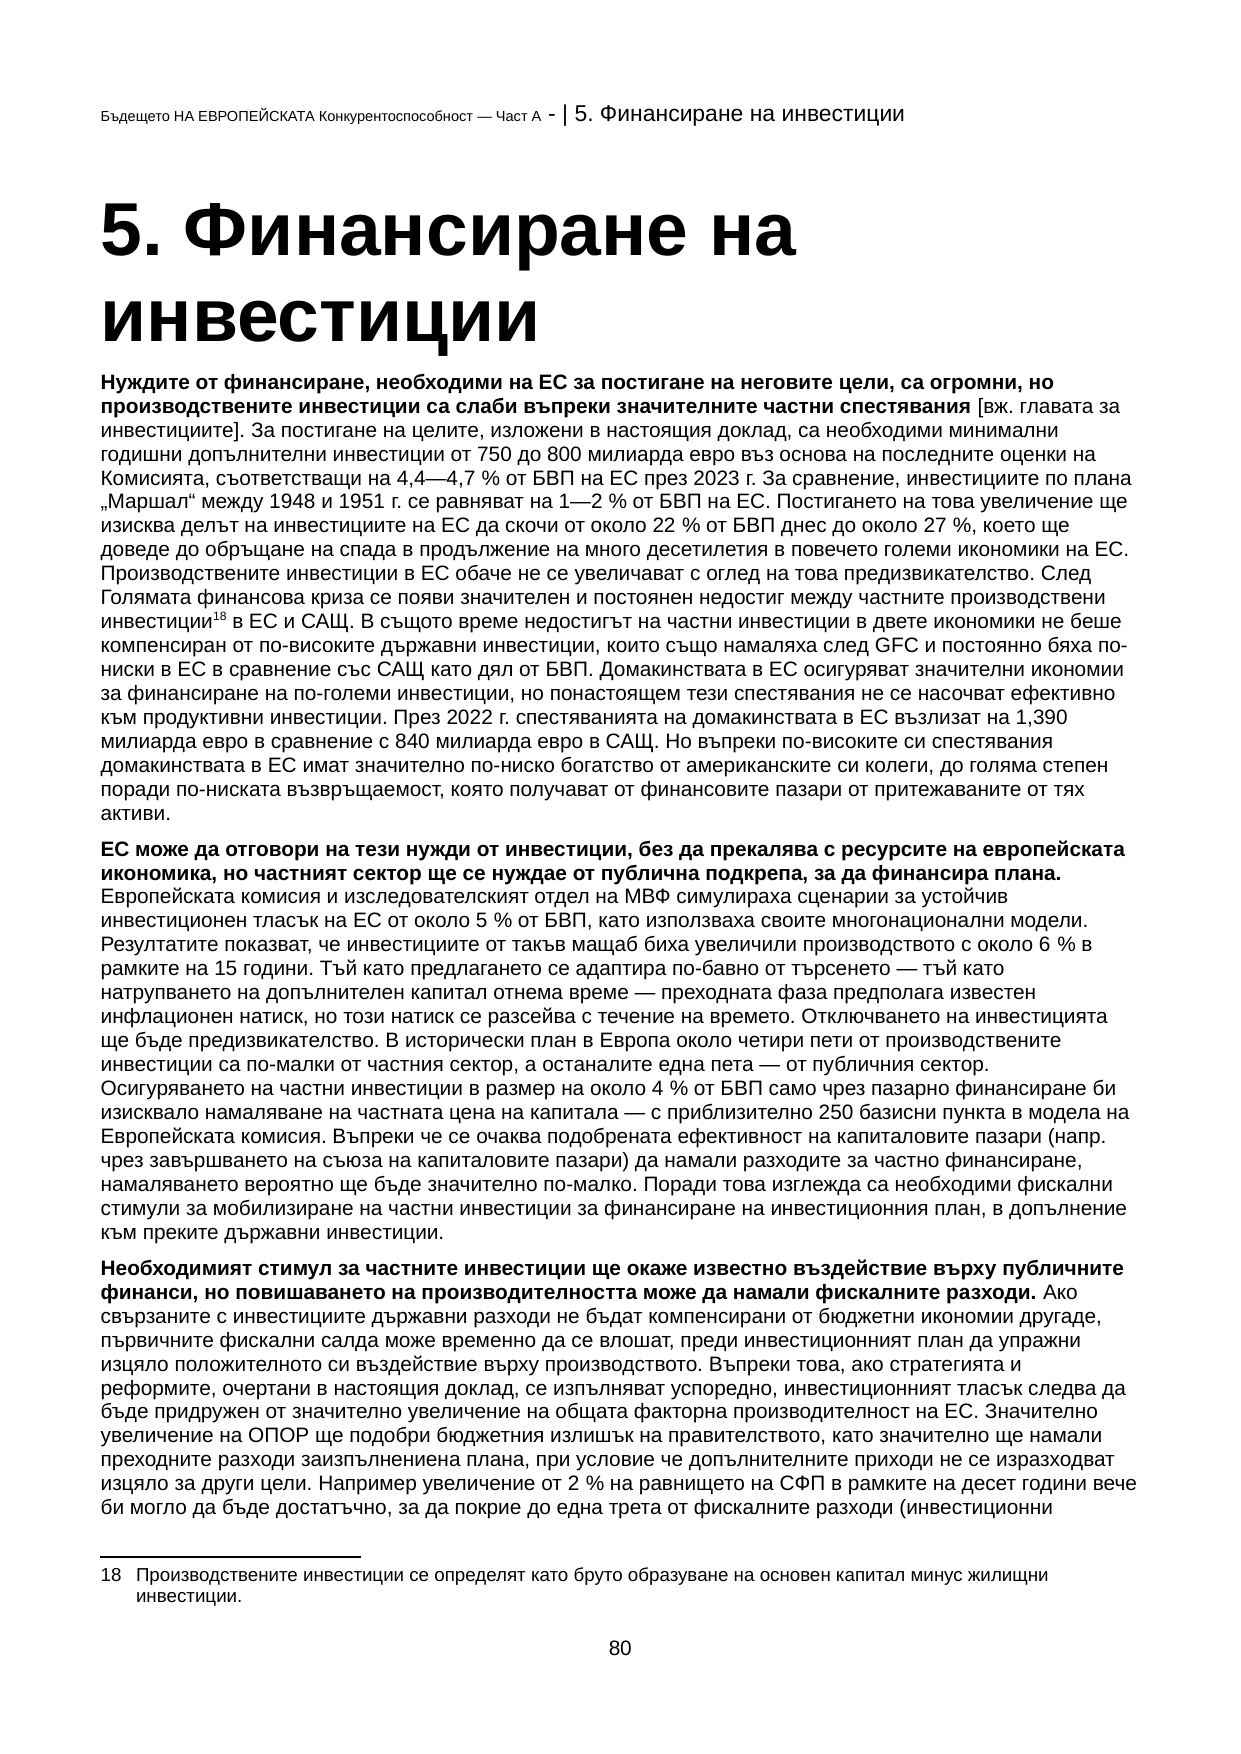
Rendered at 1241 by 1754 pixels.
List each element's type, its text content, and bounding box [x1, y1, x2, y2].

text Производствените инвестиции се определят като бруто образуване на основен капитал минус жилищни инвестиции. [100, 1563, 1140, 1606]
text ЕС може да отговори на тези нужди от инвестиции, без да прекалява с ресурсите на европейската икономика, но частният сектор ще се нуждае от публична подкрепа, за да финансира плана. Европейската комисия и изследователският отдел на МВФ симулираха сценарии за устойчив инвестиционен тласък на ЕС от около 5 % от БВП, като използваха своите многонационални модели. Резултатите показват, че инвестициите от такъв мащаб биха увеличили производството с около 6 % в рамките на 15 години. Тъй като предлагането се адаптира по-бавно от търсенето — тъй като натрупването на допълнителен капитал отнема време — преходната фаза предполага известен инфлационен натиск, но този натиск се разсейва с течение на времето. Отключването на инвестицията ще бъде предизвикателство. В исторически план в Европа около четири пети от производствените инвестиции са по-малки от частния сектор, а останалите една пета — от публичния сектор. Осигуряването на частни инвестиции в размер на около 4 % от БВП само чрез пазарно финансиране би изисквало намаляване на частната цена на капитала — с приблизително 250 базисни пункта в модела на Европейската комисия. Въпреки че се очаква подобрената ефективност на капиталовите пазари (напр. чрез завършването на съюза на капиталовите пазари) да намали разходите за частно финансиране, намаляването вероятно ще бъде значително по-малко. Поради това изглежда са необходими фискални стимули за мобилизиране на частни инвестиции за финансиране на инвестиционния план, в допълнение към преките държавни инвестиции. [100, 836, 1140, 1244]
text Необходимият стимул за частните инвестиции ще окаже известно въздействие върху публичните финанси, но повишаването на производителността може да намали фискалните разходи. Ако свързаните с инвестициите държавни разходи не бъдат компенсирани от бюджетни икономии другаде, първичните фискални салда може временно да се влошат, преди инвестиционният план да упражни изцяло положителното си въздействие върху производството. Въпреки това, ако стратегията и реформите, очертани в настоящия доклад, се изпълняват успоредно, инвестиционният тласък следва да бъде придружен от значително увеличение на общата факторна производителност на ЕС. Значително увеличение на ОПОР ще подобри бюджетния излишък на правителството, като значително ще намали преходните разходи заизпълнениена плана, при условие че допълнителните приходи не се изразходват изцяло за други цели. Например увеличение от 2 % на равнището на СФП в рамките на десет години вече би могло да бъде достатъчно, за да покрие до една трета от фискалните разходи (инвестиционни [100, 1256, 1140, 1519]
subtitle 5. Финансиране на инвестиции [100, 184, 1140, 357]
text Нуждите от финансиране, необходими на ЕС за постигане на неговите цели, са огромни, но производствените инвестиции са слаби въпреки значителните частни спестявания [вж. главата за инвестициите]. За постигане на целите, изложени в настоящия доклад, са необходими минимални годишни допълнителни инвестиции от 750 до 800 милиарда евро въз основа на последните оценки на Комисията, съответстващи на 4,4—4,7 % от БВП на ЕС през 2023 г. За сравнение, инвестициите по плана „Маршал“ между 1948 и 1951 г. се равняват на 1—2 % от БВП на ЕС. Постигането на това увеличение ще изисква делът на инвестициите на ЕС да скочи от около 22 % от БВП днес до около 27 %, което ще доведе до обръщане на спада в продължение на много десетилетия в повечето големи икономики на ЕС. Производствените инвестиции в ЕС обаче не се увеличават с оглед на това предизвикателство. След Голямата финансова криза се появи значителен и постоянен недостиг между частните производствени инвестиции в ЕС и САЩ. В същото време недостигът на частни инвестиции в двете икономики не беше компенсиран от по-високите държавни инвестиции, които също намаляха след GFC и постоянно бяха по-ниски в ЕС в сравнение със САЩ като дял от БВП. Домакинствата в ЕС осигуряват значителни икономии за финансиране на по-големи инвестиции, но понастоящем тези спестявания не се насочват ефективно към продуктивни инвестиции. През 2022 г. спестяванията на домакинствата в ЕС възлизат на 1,390 милиарда евро в сравнение с 840 милиарда евро в САЩ. Но въпреки по-високите си спестявания домакинствата в ЕС имат значително по-ниско богатство от американските си колеги, до голяма степен поради по-ниската възвръщаемост, която получават от финансовите пазари от притежаваните от тях активи. [100, 369, 1140, 825]
